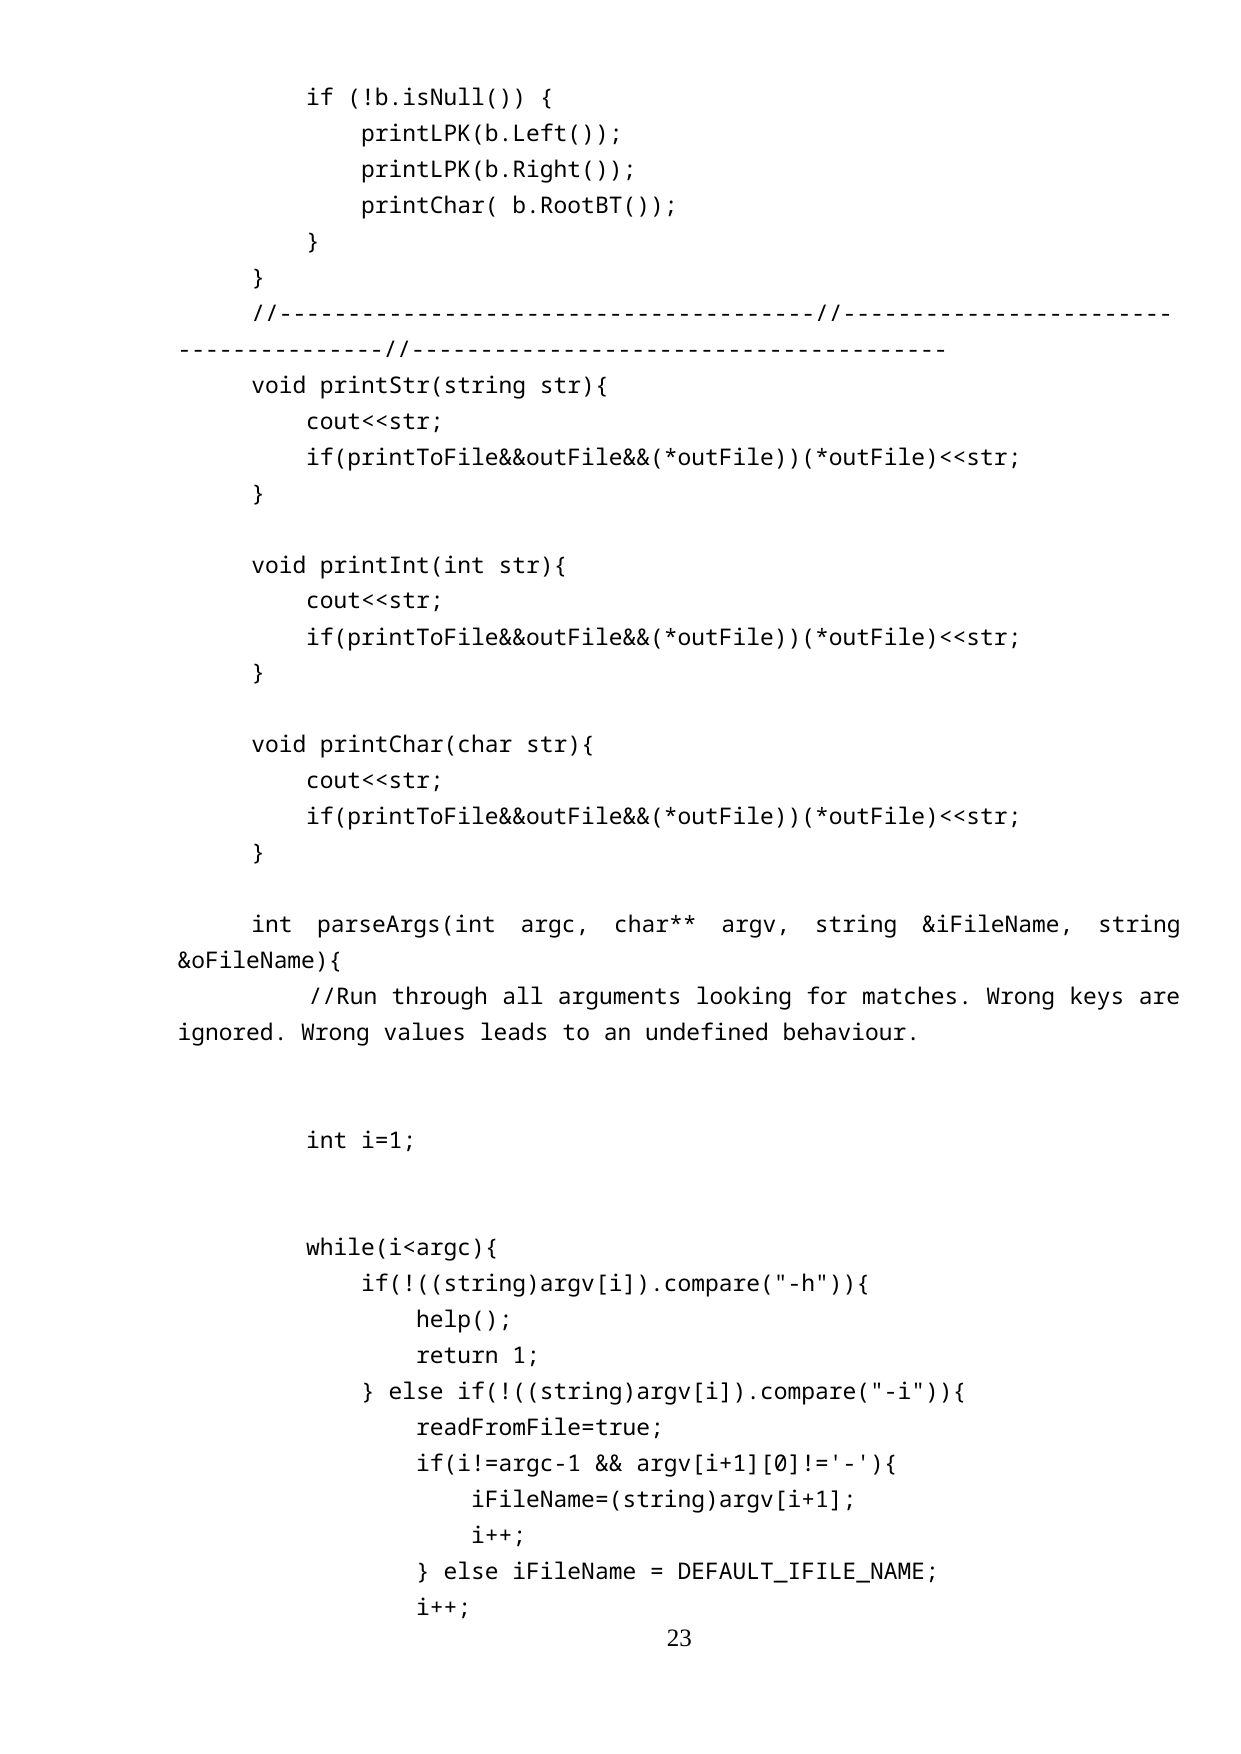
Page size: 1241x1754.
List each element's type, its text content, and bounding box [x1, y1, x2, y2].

text printLPK(b.Left()); [177, 117, 1181, 148]
text } [177, 477, 1181, 508]
text if(!((string)argv[i]).compare("-h")){ [177, 1267, 1181, 1298]
text } [177, 656, 1181, 688]
text i++; [177, 1519, 1181, 1550]
text int parseArgs(int argc, char** argv, string &iFileName, string &oFileName){ [177, 908, 1181, 975]
text } else if(!((string)argv[i]).compare("-i")){ [177, 1375, 1181, 1406]
text //Run through all arguments looking for matches. Wrong keys are ignored. Wrong values leads to an undefined behaviour. [177, 980, 1181, 1047]
text } [177, 225, 1181, 256]
text //---------------------------------------//---------------------------------------//--------------------------------------- [177, 297, 1181, 364]
text cout<<str; [177, 764, 1181, 795]
text cout<<str; [177, 405, 1181, 436]
text return 1; [177, 1339, 1181, 1370]
text if (!b.isNull()) { [177, 81, 1181, 113]
text int i=1; [177, 1123, 1181, 1155]
text if(printToFile&&outFile&&(*outFile))(*outFile)<<str; [177, 620, 1181, 652]
text } [177, 261, 1181, 292]
text if(printToFile&&outFile&&(*outFile))(*outFile)<<str; [177, 441, 1181, 472]
text iFileName=(string)argv[i+1]; [177, 1483, 1181, 1514]
text while(i<argc){ [177, 1231, 1181, 1263]
text if(printToFile&&outFile&&(*outFile))(*outFile)<<str; [177, 800, 1181, 831]
text help(); [177, 1303, 1181, 1334]
text if(i!=argc-1 && argv[i+1][0]!='-'){ [177, 1447, 1181, 1478]
text } [177, 836, 1181, 867]
text i++; [177, 1591, 1181, 1622]
text } else iFileName = DEFAULT_IFILE_NAME; [177, 1555, 1181, 1586]
text void printInt(int str){ [177, 548, 1181, 580]
text void printChar(char str){ [177, 728, 1181, 759]
text cout<<str; [177, 584, 1181, 616]
text readFromFile=true; [177, 1411, 1181, 1442]
text printChar( b.RootBT()); [177, 189, 1181, 220]
text void printStr(string str){ [177, 369, 1181, 400]
text printLPK(b.Right()); [177, 153, 1181, 184]
